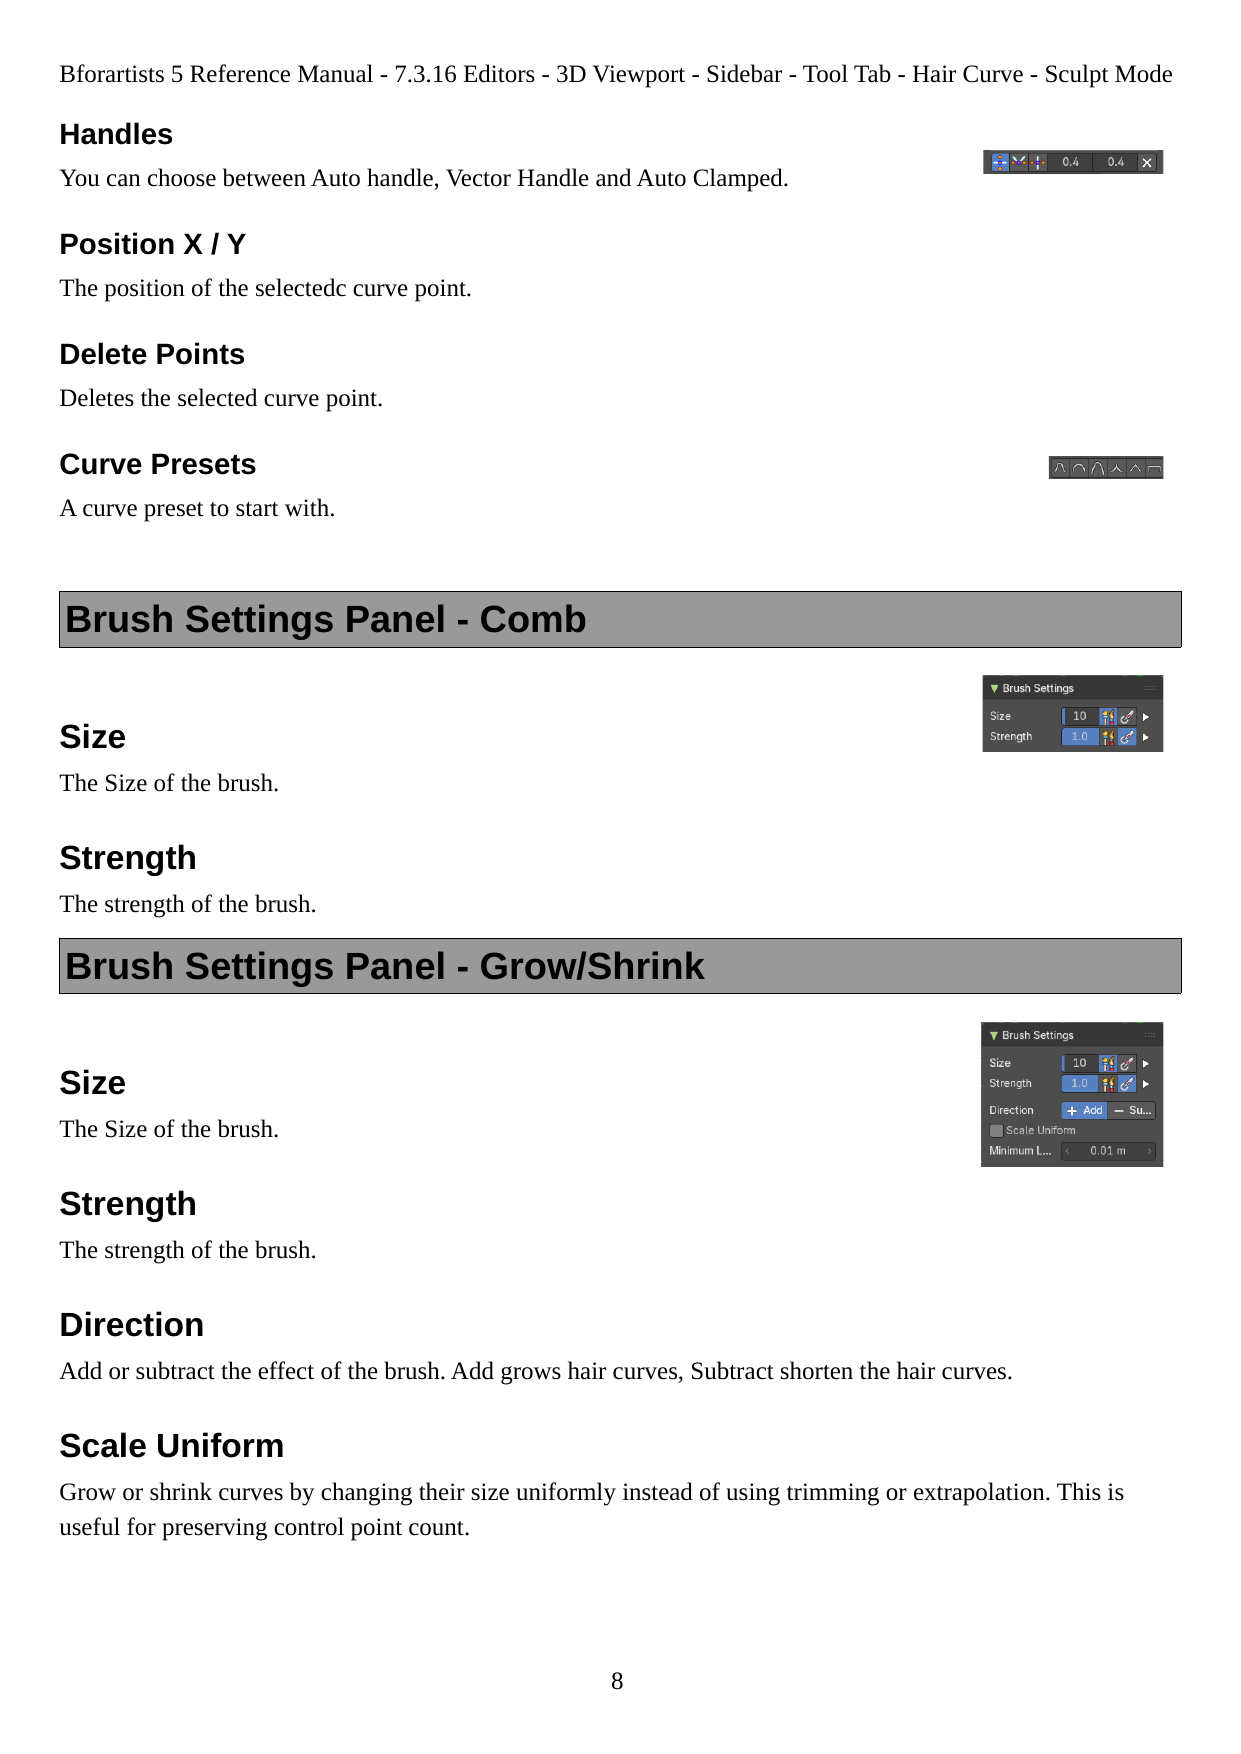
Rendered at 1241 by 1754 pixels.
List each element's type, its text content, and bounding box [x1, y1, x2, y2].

subtitle Size [59, 1063, 981, 1102]
picture [981, 1022, 1164, 1167]
subtitle Strength [59, 1184, 1181, 1223]
text The strength of the brush. [59, 889, 1181, 917]
subtitle Delete Points [59, 337, 1181, 371]
subtitle Scale Uniform [59, 1426, 1181, 1465]
text A curve preset to start with. [59, 493, 1181, 522]
text Add or subtract the effect of the brush. Add grows hair curves, Subtract shorten the hair curves. [59, 1356, 1181, 1385]
text Deletes the selected curve point. [59, 383, 1181, 412]
table_header Brush Settings Panel - Comb [60, 592, 1181, 647]
text Grow or shrink curves by changing their size uniformly instead of using trimming or extrapolation. This is useful for preserving control point count. [59, 1477, 1181, 1541]
picture [982, 675, 1164, 752]
text [1164, 1114, 1181, 1143]
subtitle Handles [59, 117, 1181, 151]
subtitle Size [59, 717, 1181, 755]
subtitle Direction [59, 1305, 1181, 1344]
subtitle Position X / Y [59, 227, 1181, 261]
text The Size of the brush. [59, 1114, 981, 1143]
subtitle Strength [59, 838, 1181, 876]
picture [983, 150, 1164, 174]
subtitle Curve Presets [59, 447, 1181, 481]
table_header Brush Settings Panel - Grow/Shrink [60, 939, 1181, 993]
picture [1048, 456, 1164, 479]
text You can choose between Auto handle, Vector Handle and Auto Clamped. [59, 163, 1181, 192]
text The strength of the brush. [59, 1235, 1181, 1264]
text The Size of the brush. [59, 768, 1181, 796]
text The position of the selectedc curve point. [59, 273, 1181, 302]
subtitle [1164, 1063, 1181, 1102]
